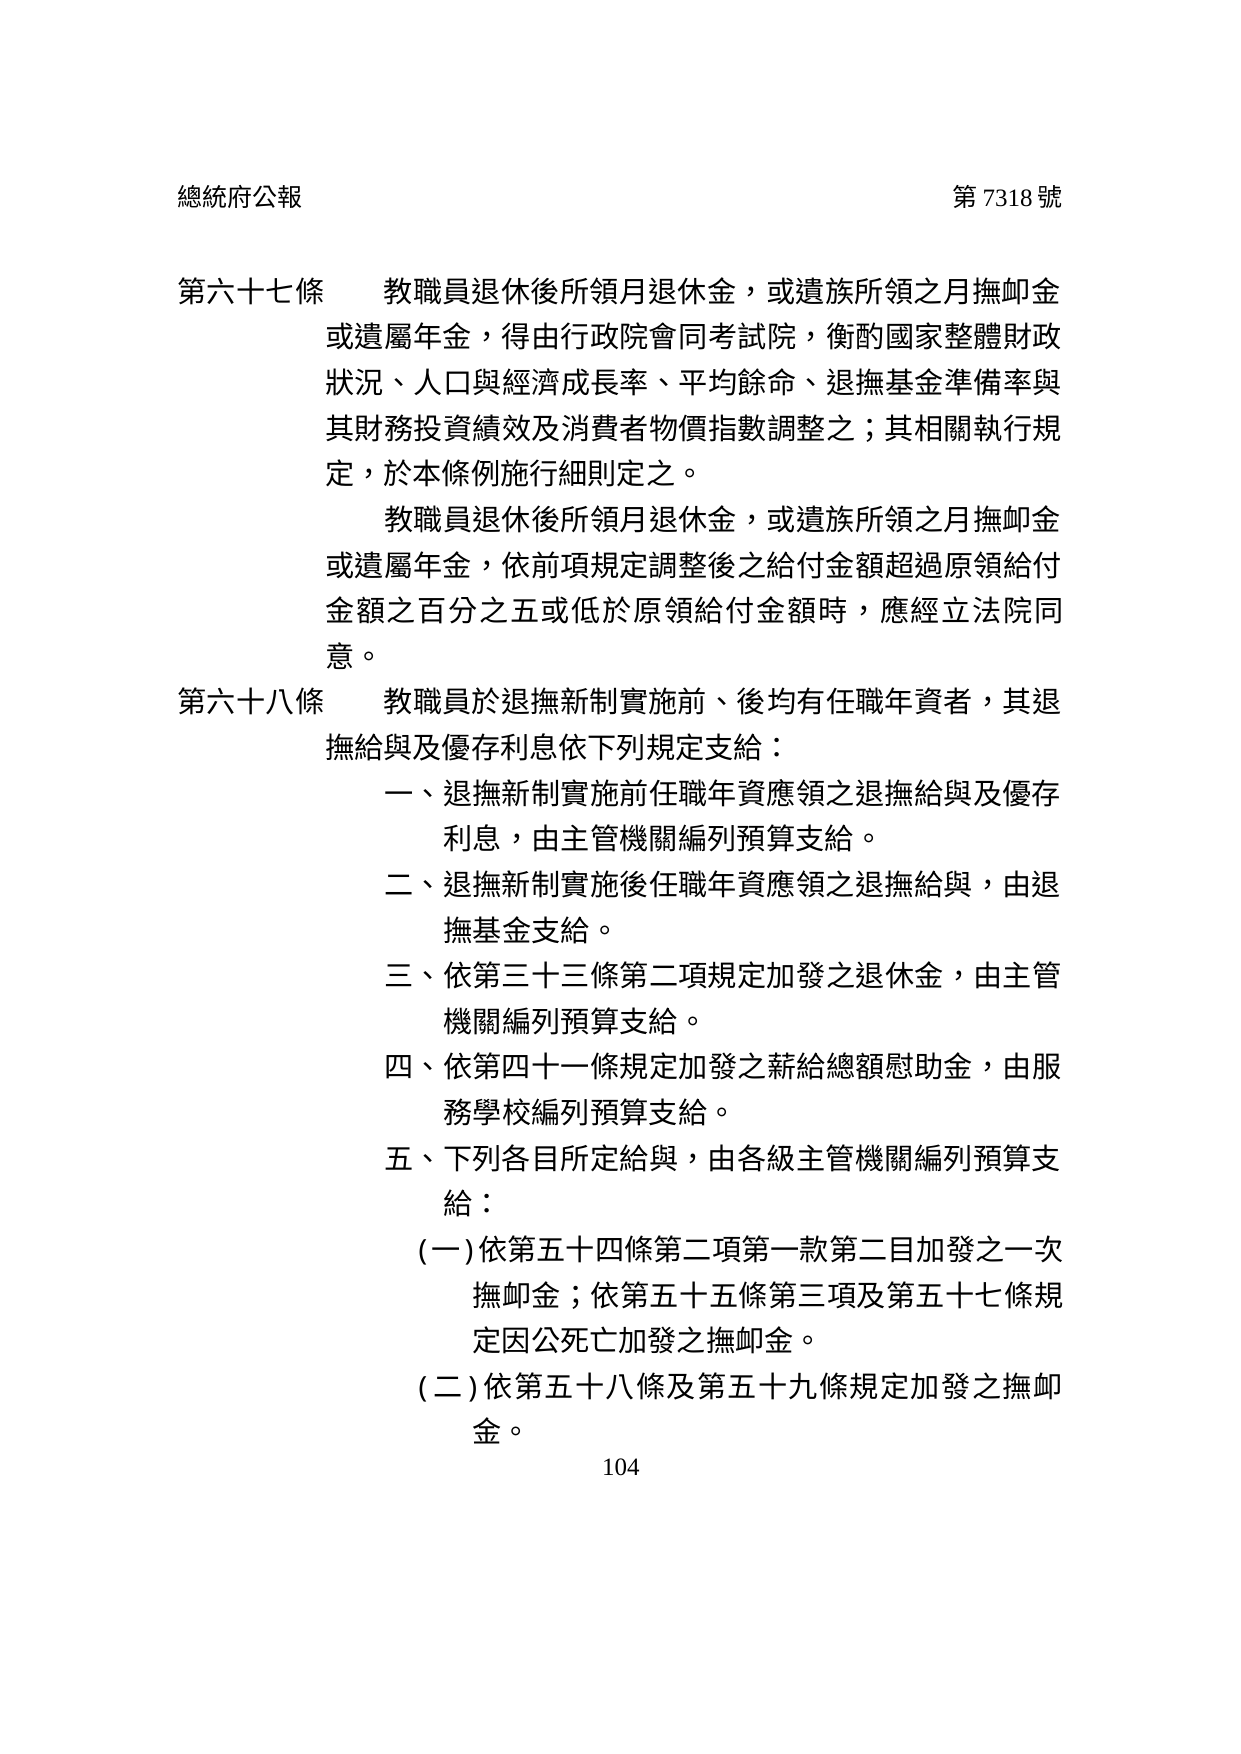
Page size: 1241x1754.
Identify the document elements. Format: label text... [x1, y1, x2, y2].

text (二)依第五十八條及第五十九條規定加發之撫卹金。 [413, 1361, 1064, 1452]
text 教職員退休後所領月退休金，或遺族所領之月撫卹金或遺屬年金，依前項規定調整後之給付金額超過原領給付金額之百分之五或低於原領給付金額時，應經立法院同意。 [325, 494, 1064, 676]
text (一)依第五十四條第二項第一款第二目加發之一次撫卹金；依第五十五條第三項及第五十七條規定因公死亡加發之撫卹金。 [413, 1224, 1064, 1361]
text 三、依第三十三條第二項規定加發之退休金，由主管機關編列預算支給。 [384, 950, 1064, 1041]
text 一、退撫新制實施前任職年資應領之退撫給與及優存利息，由主管機關編列預算支給。 [384, 768, 1064, 859]
text 四、依第四十一條規定加發之薪給總額慰助金，由服務學校編列預算支給。 [384, 1041, 1064, 1133]
text 第六十八條 教職員於退撫新制實施前、後均有任職年資者，其退撫給與及優存利息依下列規定支給： [177, 676, 1064, 768]
text 五、下列各目所定給與，由各級主管機關編列預算支給： [384, 1133, 1064, 1224]
text 二、退撫新制實施後任職年資應領之退撫給與，由退撫基金支給。 [384, 859, 1064, 950]
text 第六十七條 教職員退休後所領月退休金，或遺族所領之月撫卹金或遺屬年金，得由行政院會同考試院，衡酌國家整體財政狀況、人口與經濟成長率、平均餘命、退撫基金準備率與其財務投資績效及消費者物價指數調整之；其相關執行規定，於本條例施行細則定之。 [177, 266, 1064, 494]
